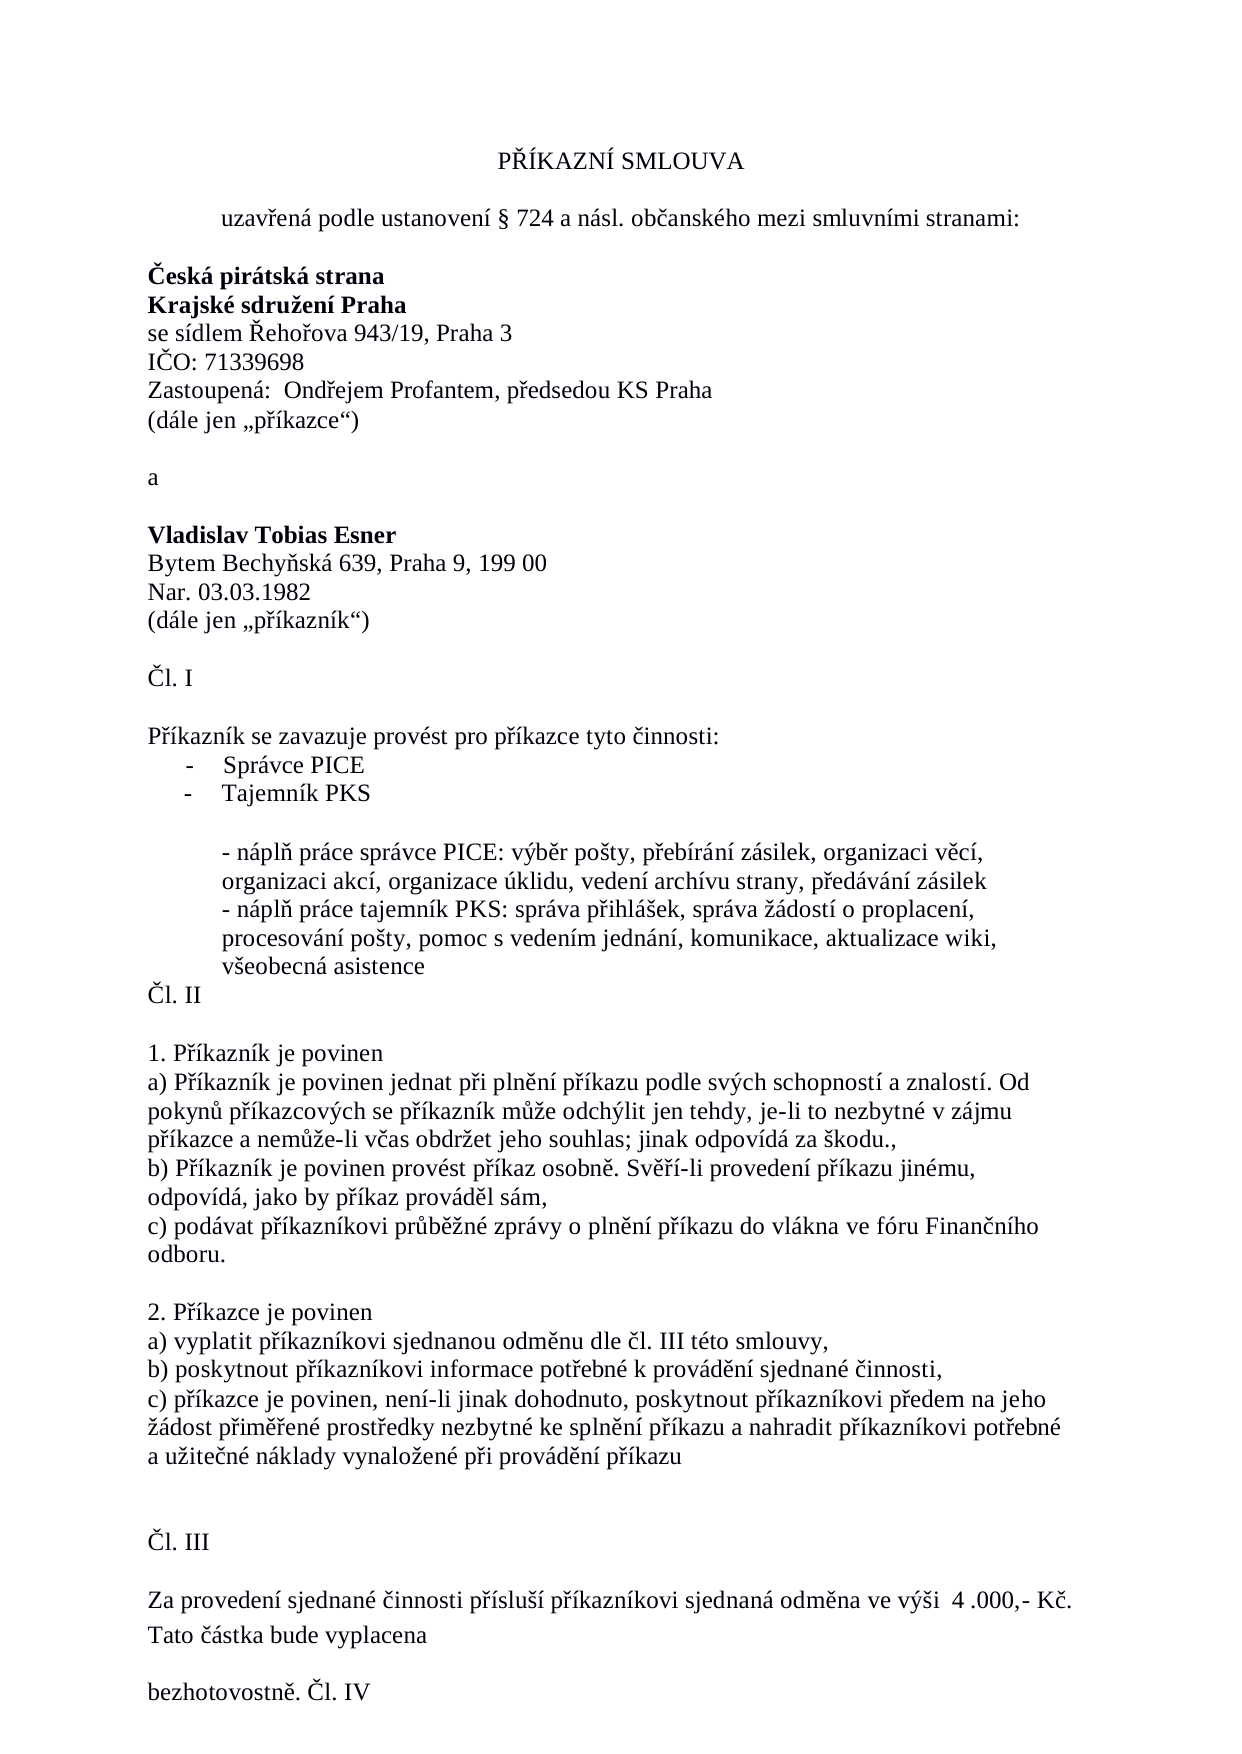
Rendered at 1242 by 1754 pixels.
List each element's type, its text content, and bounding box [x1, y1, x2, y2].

text a [147, 462, 1102, 491]
text procesování pošty, pomoc s vedením jednání, komunikace, aktualizace wiki, [222, 923, 1102, 952]
text Nar. 03.03.1982 [147, 577, 1102, 606]
text odboru. [147, 1240, 1102, 1268]
text Zastoupená: Ondřejem Profantem, předsedou KS Praha [147, 376, 1102, 404]
text Příkazník se zavazuje provést pro příkazce tyto činnosti: [147, 721, 1102, 749]
text Čl. III [147, 1527, 1102, 1556]
text 1. Příkazník je povinen [147, 1038, 1102, 1067]
text pokynů příkazcových se příkazník může odchýlit jen tehdy, je-li to nezbytné v zájmu příkazce a nemůže-li včas obdržet jeho souhlas; jinak odpovídá za škodu., [147, 1097, 1094, 1154]
text - náplň práce tajemník PKS: správa přihlášek, správa žádostí o proplacení, [222, 894, 1102, 923]
text (dále jen „příkazník“) [147, 606, 1102, 634]
text Čl. II [147, 981, 206, 1009]
text c) příkazce je povinen, není-li jinak dohodnuto, poskytnout příkazníkovi předem na jeho žádost přiměřené prostředky nezbytné ke splnění příkazu a nahradit příkazníkovi potřebné a užitečné náklady vynaložené při provádění příkazu [147, 1384, 1072, 1470]
text (dále jen „příkazce“) [147, 405, 1102, 433]
text b) Příkazník je povinen provést příkaz osobně. Svěří-li provedení příkazu jinému, odpovídá, jako by příkaz prováděl sám, [147, 1154, 1075, 1211]
text a) Příkazník je povinen jednat při plnění příkazu podle svých schopností a znalostí. Od [147, 1067, 1102, 1096]
text Bytem Bechyňská 639, Praha 9, 199 00 [147, 549, 1102, 577]
text - náplň práce správce PICE: výběr pošty, přebírání zásilek, organizaci věcí, organizaci akcí, organizace úklidu, vedení archívu strany, předávání zásilek [222, 837, 1088, 894]
text 2. Příkazce je povinen [147, 1297, 1102, 1326]
text všeobecná asistence [222, 952, 1102, 980]
text Krajské sdružení Praha [147, 290, 1102, 319]
text se sídlem Řehořova 943/19, Praha 3 [147, 319, 1102, 347]
text PŘÍKAZNÍ SMLOUVA [494, 146, 747, 174]
text Tato částka bude vyplacena bezhotovostně. Čl. IV [147, 1620, 583, 1706]
text b) poskytnout příkazníkovi informace potřebné k provádění sjednané činnosti, [147, 1355, 1102, 1383]
text - Správce PICE [181, 750, 369, 778]
text a) vyplatit příkazníkovi sjednanou odměnu dle čl. III této smlouvy, [147, 1326, 1102, 1355]
text IČO: 71339698 [147, 347, 1102, 376]
text uzavřená podle ustanovení § 724 a násl. občanského mezi smluvními stranami: [220, 203, 1020, 232]
text Vladislav Tobias Esner [147, 520, 1102, 549]
text c) podávat příkazníkovi průběžné zprávy o plnění příkazu do vlákna ve fóru Finančního [147, 1211, 1102, 1240]
text Čl. I [147, 663, 1102, 692]
text - Tajemník PKS [181, 778, 373, 807]
text Česká pirátská strana [147, 261, 1102, 290]
text Za provedení sjednané činnosti přísluší příkazníkovi sjednaná odměna ve výši 4.000,- Kč. [147, 1585, 1102, 1613]
